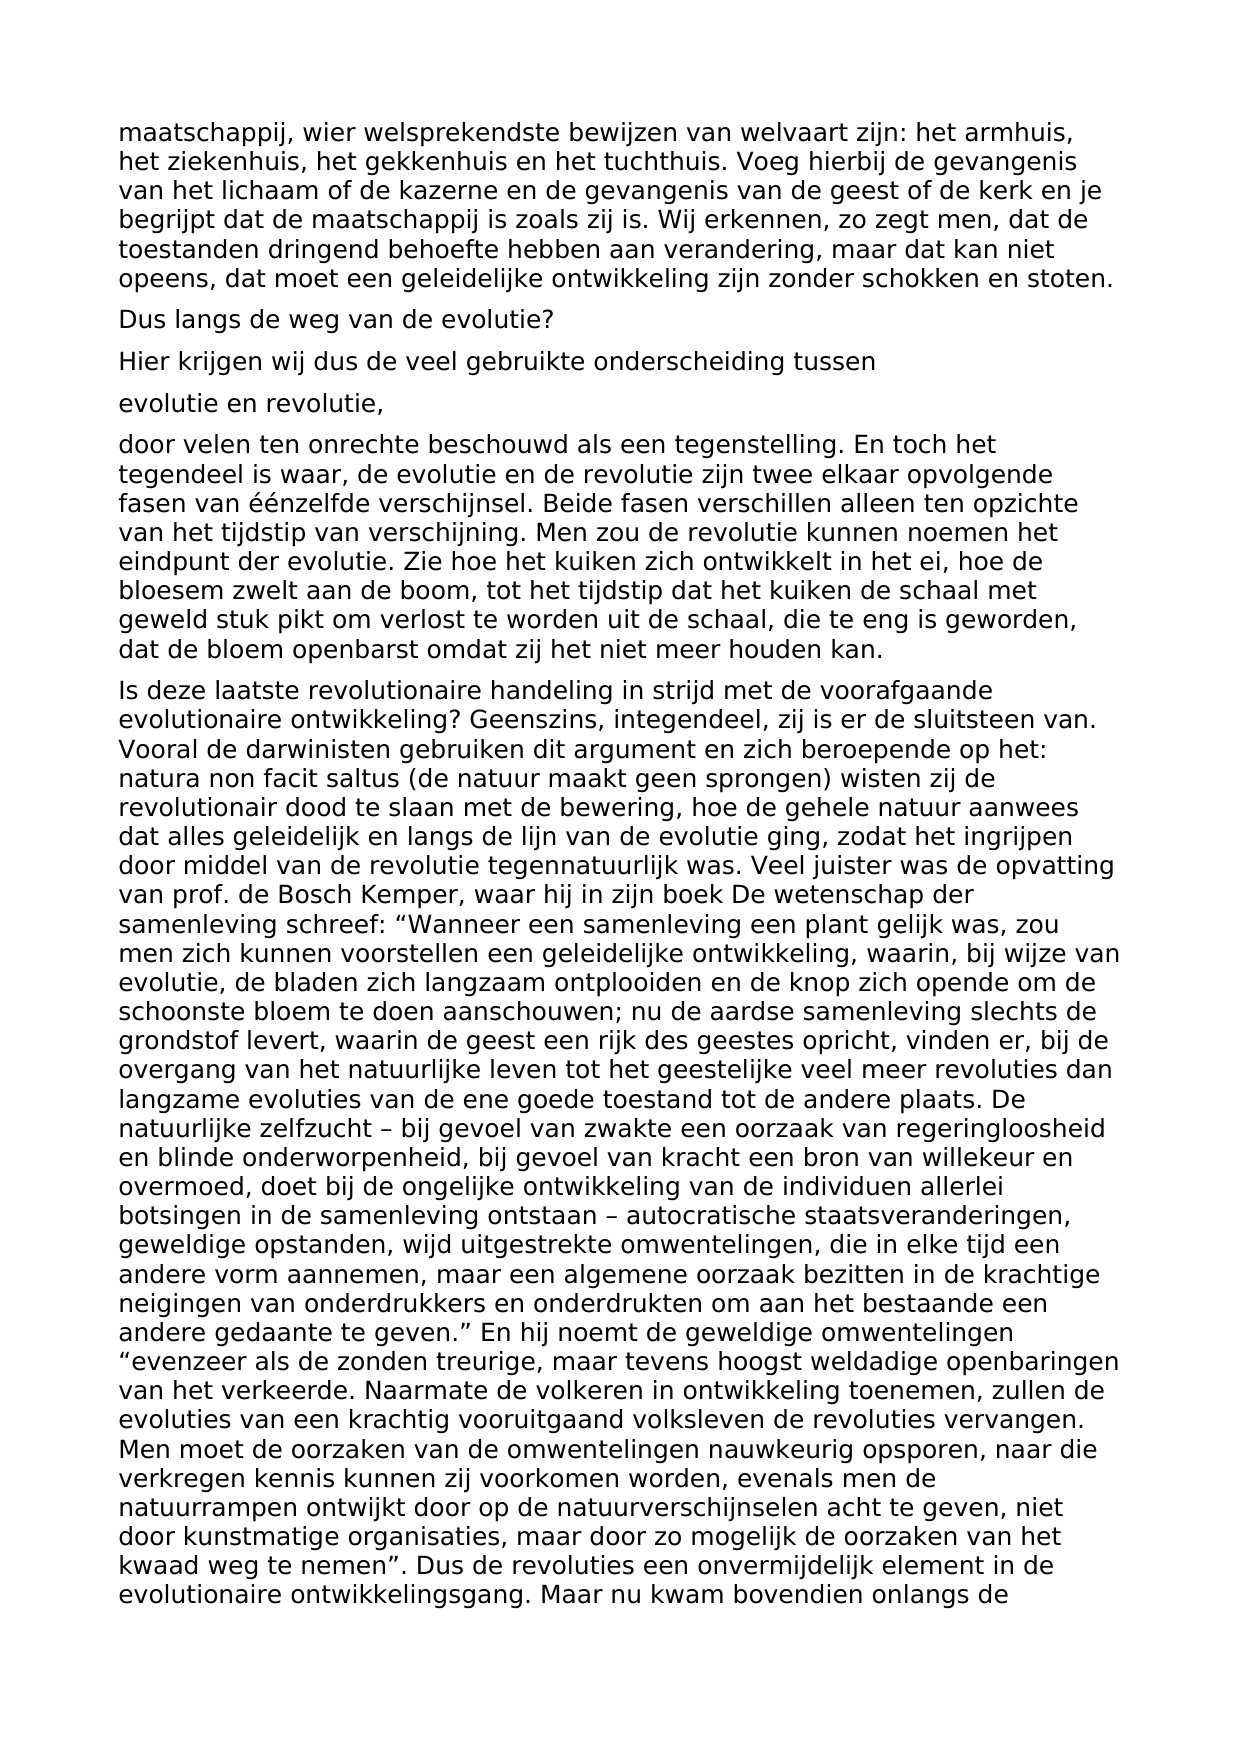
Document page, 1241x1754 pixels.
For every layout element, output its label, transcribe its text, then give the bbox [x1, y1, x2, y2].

text door velen ten onrechte beschouwd als een tegenstelling. En toch het tegendeel is waar, de evolutie en de revolutie zijn twee elkaar opvolgende fasen van éénzelfde verschijnsel. Beide fasen verschillen alleen ten opzichte van het tijdstip van verschijning. Men zou de revolutie kunnen noemen het eindpunt der evolutie. Zie hoe het kuiken zich ontwikkelt in het ei, hoe de bloesem zwelt aan de boom, tot het tijdstip dat het kuiken de schaal met geweld stuk pikt om verlost te worden uit de schaal, die te eng is geworden, dat de bloem openbarst omdat zij het niet meer houden kan. [118, 431, 1122, 664]
text Dus langs de weg van de evolutie? [118, 306, 1122, 335]
text maatschappij, wier welsprekendste bewijzen van welvaart zijn: het armhuis, het ziekenhuis, het gekkenhuis en het tuchthuis. Voeg hierbij de gevangenis van het lichaam of de kazerne en de gevangenis van de geest of de kerk en je begrijpt dat de maatschappij is zoals zij is. Wij erkennen, zo zegt men, dat de toestanden dringend behoefte hebben aan verandering, maar dat kan niet opeens, dat moet een geleidelijke ontwikkeling zijn zonder schokken en stoten. [118, 118, 1122, 293]
text evolutie en revolutie, [118, 389, 1122, 418]
text Is deze laatste revolutionaire handeling in strijd met de voorafgaande evolutionaire ontwikkeling? Geenszins, integendeel, zij is er de sluitsteen van. Vooral de darwinisten gebruiken dit argument en zich beroepende op het: natura non facit saltus (de natuur maakt geen sprongen) wisten zij de revolutionair dood te slaan met de bewering, hoe de gehele natuur aanwees dat alles geleidelijk en langs de lijn van de evolutie ging, zodat het ingrijpen door middel van de revolutie tegennatuurlijk was. Veel juister was de opvatting van prof. de Bosch Kemper, waar hij in zijn boek De wetenschap der samenleving schreef: “Wanneer een samenleving een plant gelijk was, zou men zich kunnen voorstellen een geleidelijke ontwikkeling, waarin, bij wijze van evolutie, de bladen zich langzaam ontplooiden en de knop zich opende om de schoonste bloem te doen aanschouwen; nu de aardse samenleving slechts de grondstof levert, waarin de geest een rijk des geestes opricht, vinden er, bij de overgang van het natuurlijke leven tot het geestelijke veel meer revoluties dan langzame evoluties van de ene goede toestand tot de andere plaats. De natuurlijke zelfzucht – bij gevoel van zwakte een oorzaak van regeringloosheid en blinde onderworpenheid, bij gevoel van kracht een bron van willekeur en overmoed, doet bij de ongelijke ontwikkeling van de individuen allerlei botsingen in de samenleving ontstaan – autocratische staatsveranderingen, geweldige opstanden, wijd uitgestrekte omwentelingen, die in elke tijd een andere vorm aannemen, maar een algemene oorzaak bezitten in de krachtige neigingen van onderdrukkers en onderdrukten om aan het bestaande een andere gedaante te geven.” En hij noemt de geweldige omwentelingen “evenzeer als de zonden treurige, maar tevens hoogst weldadige openbaringen van het verkeerde. Naarmate de volkeren in ontwikkeling toenemen, zullen de evoluties van een krachtig vooruitgaand volksleven de revoluties vervangen. Men moet de oorzaken van de omwentelingen nauwkeurig opsporen, naar die verkregen kennis kunnen zij voorkomen worden, evenals men de natuurrampen ontwijkt door op de natuurverschijnselen acht te geven, niet door kunstmatige organisaties, maar door zo mogelijk de oorzaken van het kwaad weg te nemen”. Dus de revoluties een onvermijdelijk element in de evolutionaire ontwikkelingsgang. Maar nu kwam bovendien onlangs de [118, 676, 1122, 1610]
text Hier krijgen wij dus de veel gebruikte onderscheiding tussen [118, 347, 1122, 376]
